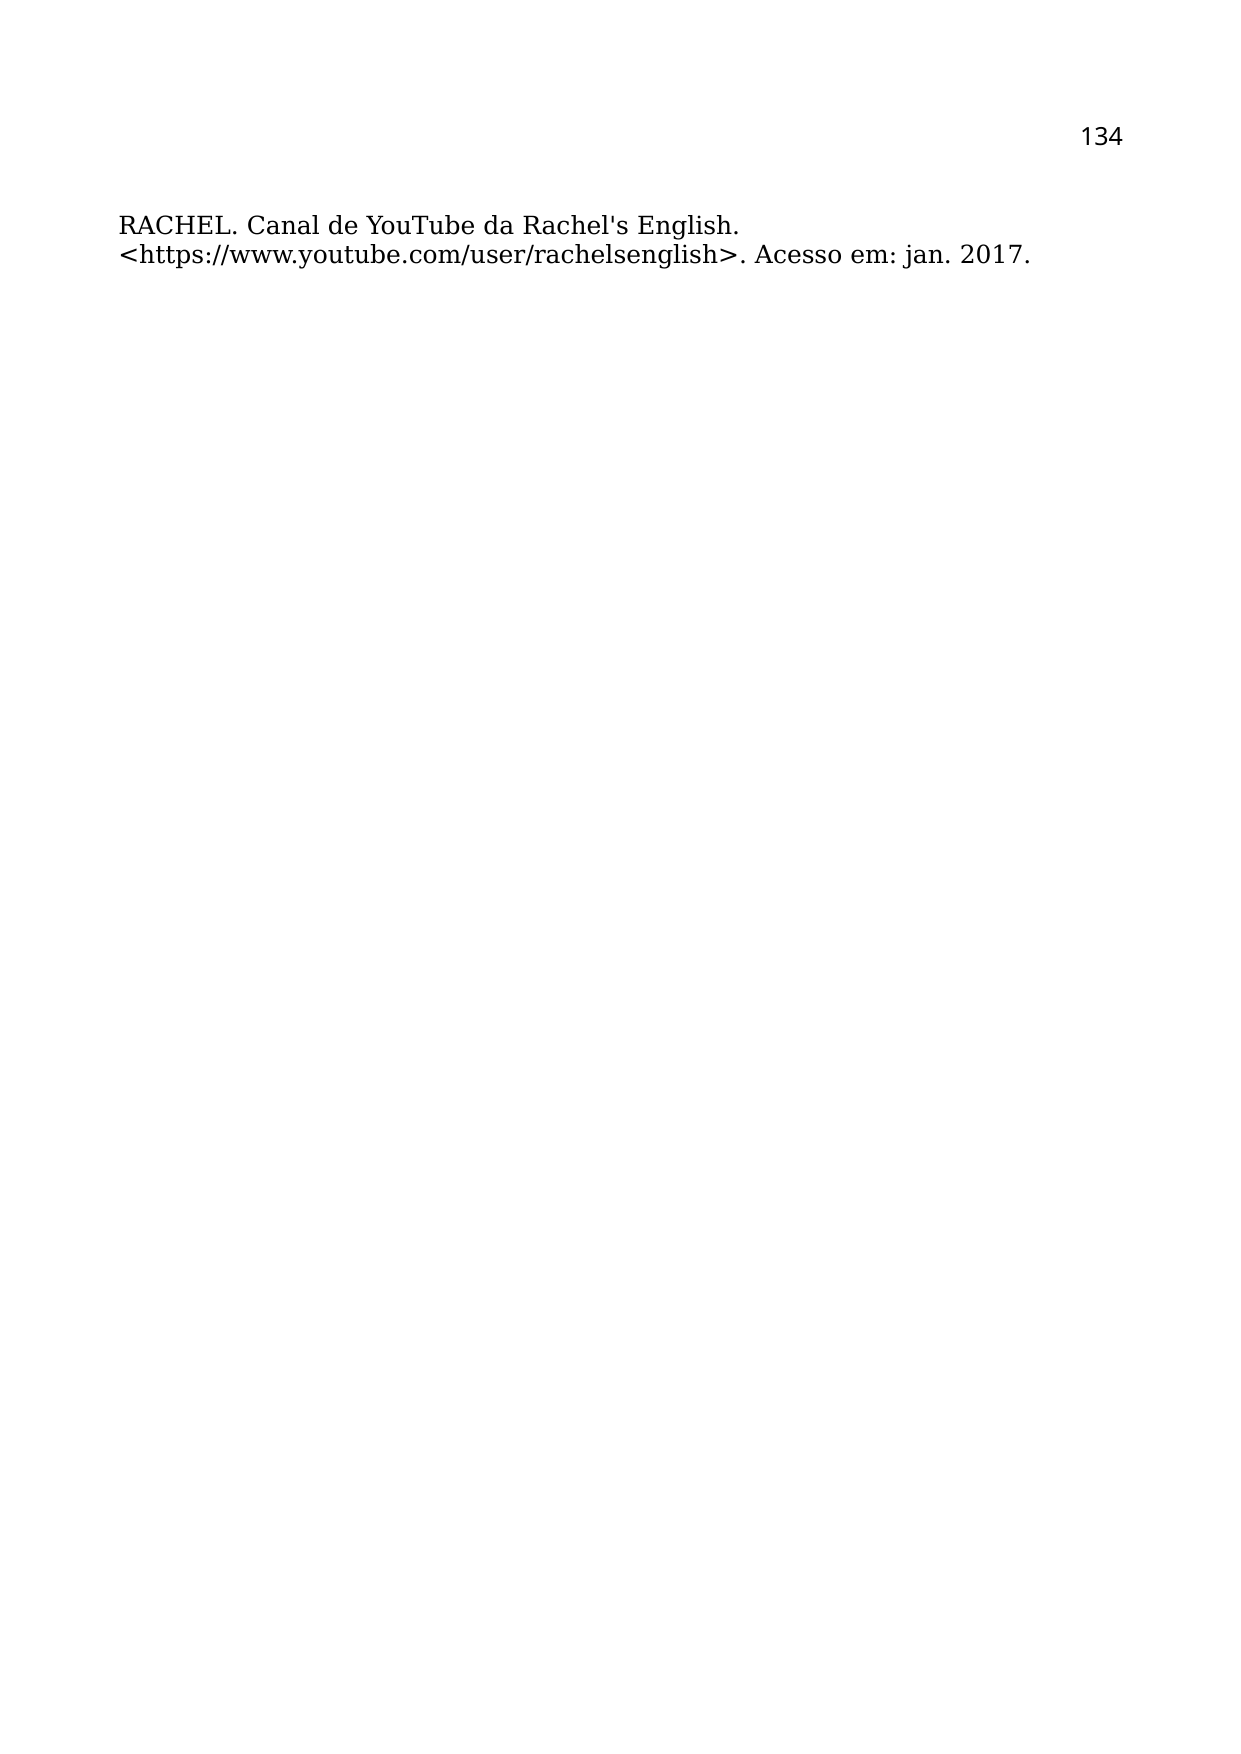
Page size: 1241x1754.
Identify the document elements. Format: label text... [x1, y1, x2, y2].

text RACHEL. Canal de YouTube da Rachel's English. <https://www.youtube.com/user/rachelsenglish>. Acesso em: jan. 2017. [118, 211, 1123, 269]
